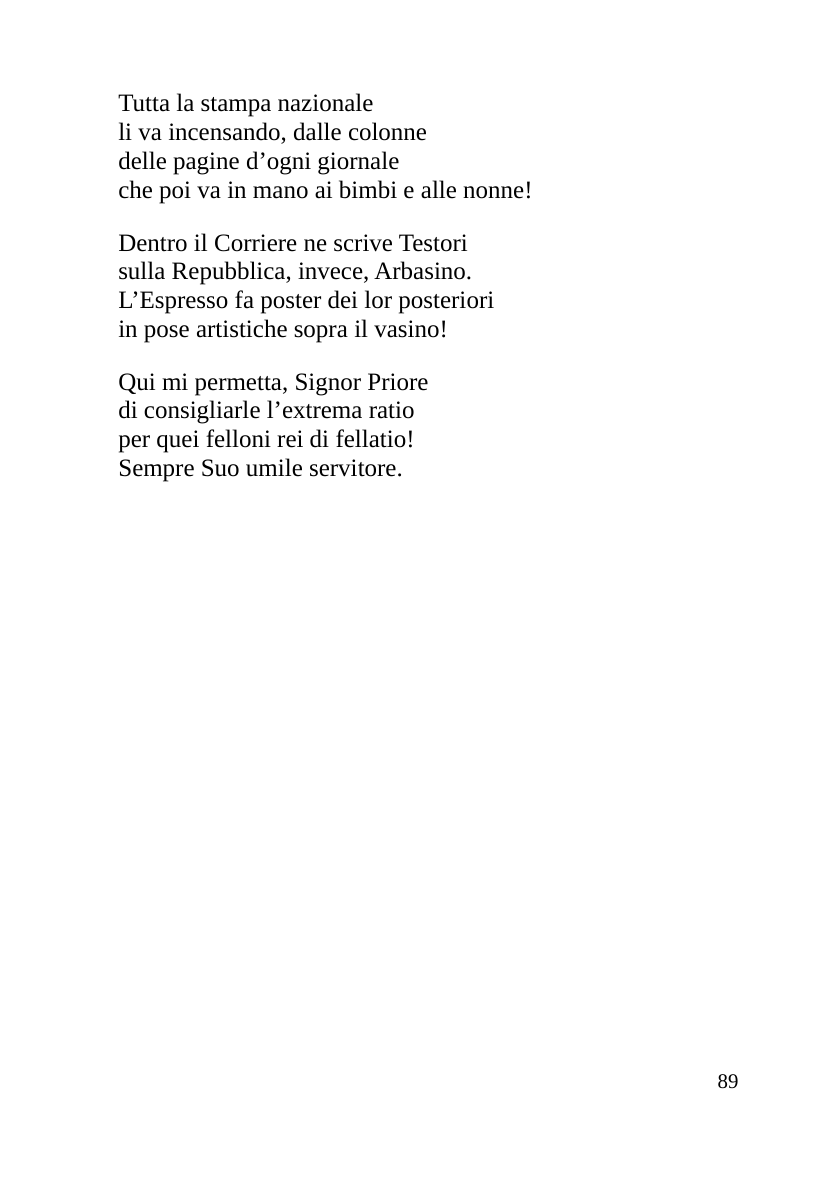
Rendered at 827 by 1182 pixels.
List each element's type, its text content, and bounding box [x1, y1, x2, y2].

text Sempre Suo umile servitore. [118, 453, 738, 482]
text che poi va in mano ai bimbi e alle nonne! [118, 175, 738, 203]
text per quei felloni rei di fellatio! [118, 424, 738, 453]
text Qui mi permetta, Signor Priore [118, 367, 738, 395]
text in pose artistiche sopra il vasino! [118, 314, 738, 343]
text delle pagine d’ogni giornale [118, 146, 738, 175]
text L’Espresso fa poster dei lor posteriori [118, 285, 738, 314]
text Dentro il Corriere ne scrive Testori [118, 228, 738, 256]
text sulla Repubblica, invece, Arbasino. [118, 256, 738, 285]
text Tutta la stampa nazionale [118, 88, 738, 117]
text li va incensando, dalle colonne [118, 117, 738, 146]
text di consigliarle l’extrema ratio [118, 395, 738, 424]
